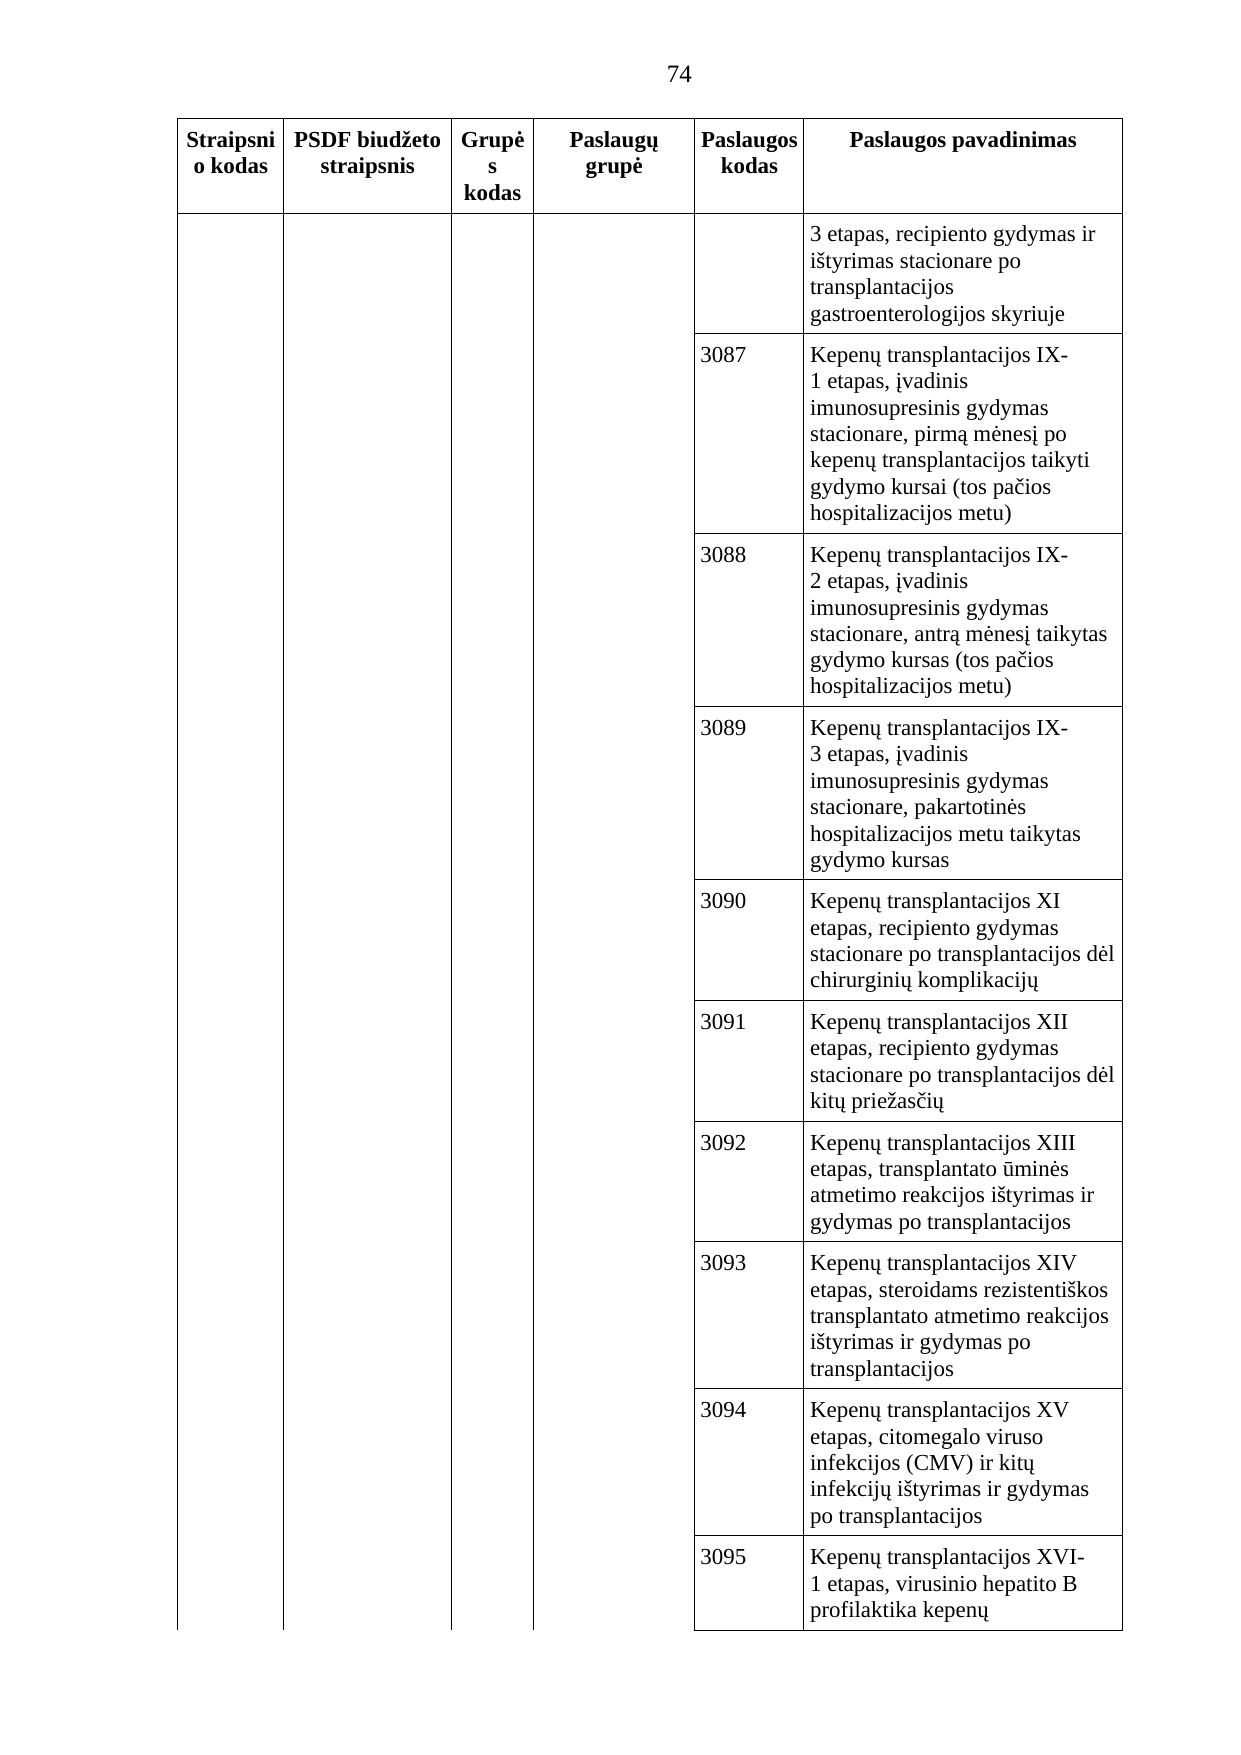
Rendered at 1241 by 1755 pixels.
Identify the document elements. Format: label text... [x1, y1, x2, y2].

table_header Paslaugos pavadinimas [804, 119, 1122, 212]
table_cell [178, 1121, 283, 1241]
table_cell [284, 214, 451, 333]
table_cell Kepenų transplantacijos IX-2 etapas, įvadinis imunosupresinis gydymas stacionare, antrą mėnesį taikytas gydymo kursas (tos pačios hospitalizacijos metu) [804, 534, 1122, 706]
table_cell [178, 1535, 283, 1629]
table_cell [452, 1121, 533, 1241]
table_cell [452, 879, 533, 1000]
table_cell [178, 533, 283, 706]
table_cell [534, 533, 694, 706]
table_cell [534, 1121, 694, 1241]
table_header PSDF biudžeto straipsnis [284, 119, 451, 212]
table_cell [452, 1535, 533, 1629]
table_cell [178, 1241, 283, 1388]
table_cell [534, 1000, 694, 1121]
table_cell [534, 333, 694, 533]
table_cell 3087 [695, 334, 803, 533]
table_cell [178, 214, 283, 333]
table_cell 3091 [695, 1001, 803, 1121]
table_header Paslaugų grupė [534, 119, 694, 212]
table_cell 3090 [695, 880, 803, 1000]
table_cell [452, 1241, 533, 1388]
table_cell [695, 214, 803, 333]
table_cell 3093 [695, 1242, 803, 1388]
table_cell [284, 1241, 451, 1388]
table_cell Kepenų transplantacijos XII etapas, recipiento gydymas stacionare po transplantacijos dėl kitų priežasčių [804, 1001, 1122, 1121]
table_cell 3095 [695, 1536, 803, 1629]
table_cell Kepenų transplantacijos XV etapas, citomegalo viruso infekcijos (CMV) ir kitų infekcijų ištyrimas ir gydymas po transplantacijos [804, 1389, 1122, 1535]
table_header Paslaugos kodas [695, 119, 803, 212]
table_cell Kepenų transplantacijos XIV etapas, steroidams rezistentiškos transplantato atmetimo reakcijos ištyrimas ir gydymas po transplantacijos [804, 1242, 1122, 1388]
table_cell [178, 1388, 283, 1535]
table_cell [452, 333, 533, 533]
table_cell [284, 1388, 451, 1535]
table_cell 3089 [695, 707, 803, 879]
table_cell [534, 706, 694, 879]
table_cell 3088 [695, 534, 803, 706]
table_cell [284, 706, 451, 879]
table_cell [284, 1121, 451, 1241]
table_cell [284, 1535, 451, 1629]
table_header Grupės kodas [452, 119, 533, 212]
table_cell [284, 333, 451, 533]
table_cell [178, 333, 283, 533]
table_cell [534, 1241, 694, 1388]
table_cell 3094 [695, 1389, 803, 1535]
table_cell [284, 1000, 451, 1121]
table_cell [178, 879, 283, 1000]
table_cell [452, 706, 533, 879]
table_cell [178, 1000, 283, 1121]
table_cell [452, 1000, 533, 1121]
table_cell [534, 214, 694, 333]
table_cell [452, 214, 533, 333]
table_cell [534, 1388, 694, 1535]
table_cell [284, 533, 451, 706]
table_cell Kepenų transplantacijos XI etapas, recipiento gydymas stacionare po transplantacijos dėl chirurginių komplikacijų [804, 880, 1122, 1000]
table_cell Kepenų transplantacijos XVI-1 etapas, virusinio hepatito B profilaktika kepenų [804, 1536, 1122, 1629]
table_cell Kepenų transplantacijos XIII etapas, transplantato ūminės atmetimo reakcijos ištyrimas ir gydymas po transplantacijos [804, 1122, 1122, 1241]
table_cell [534, 879, 694, 1000]
table_cell [178, 706, 283, 879]
table_cell [452, 533, 533, 706]
table_cell 3 etapas, recipiento gydymas ir ištyrimas stacionare po transplantacijos gastroenterologijos skyriuje [804, 214, 1122, 333]
table_header Straipsnio kodas [178, 119, 283, 212]
table_cell Kepenų transplantacijos IX-3 etapas, įvadinis imunosupresinis gydymas stacionare, pakartotinės hospitalizacijos metu taikytas gydymo kursas [804, 707, 1122, 879]
table_cell 3092 [695, 1122, 803, 1241]
table_cell [534, 1535, 694, 1629]
table_cell Kepenų transplantacijos IX-1 etapas, įvadinis imunosupresinis gydymas stacionare, pirmą mėnesį po kepenų transplantacijos taikyti gydymo kursai (tos pačios hospitalizacijos metu) [804, 334, 1122, 533]
table_cell [284, 879, 451, 1000]
table_cell [452, 1388, 533, 1535]
